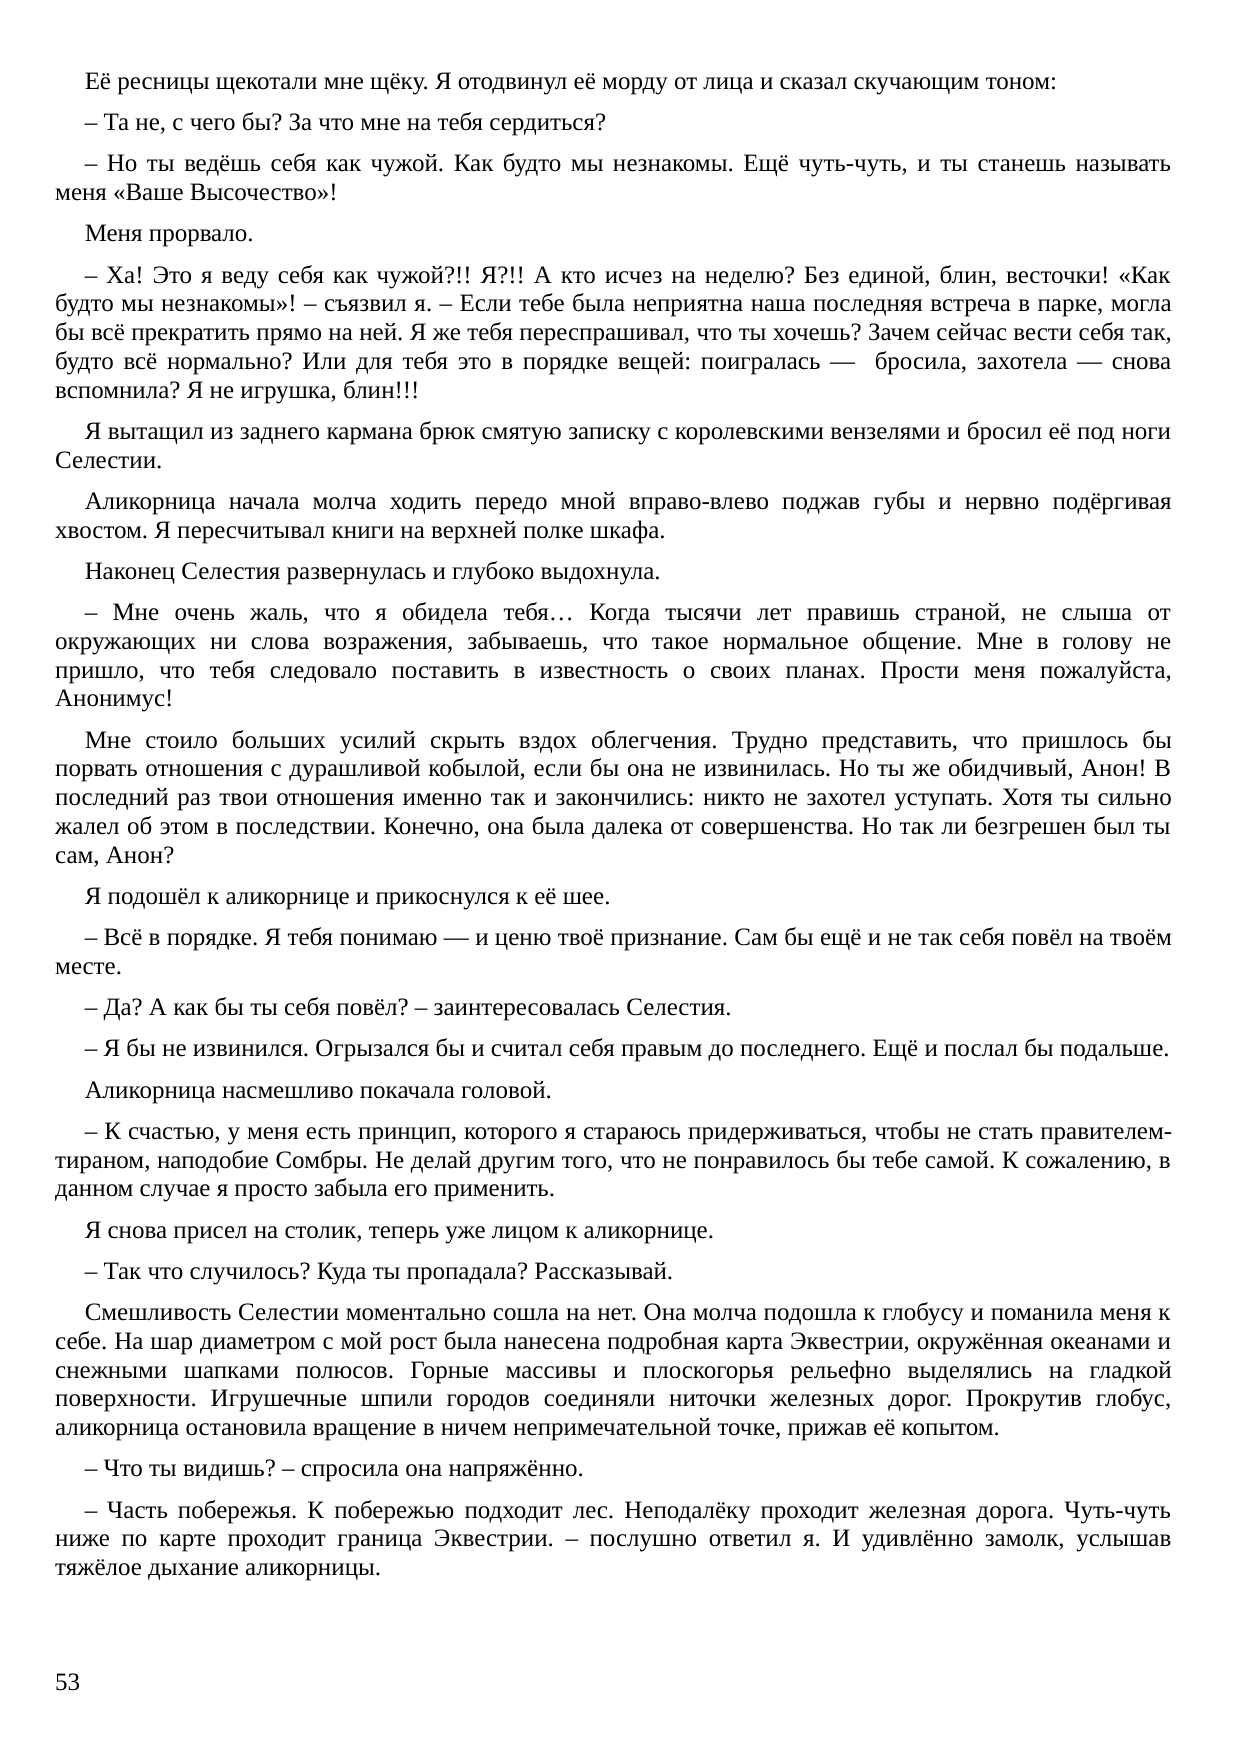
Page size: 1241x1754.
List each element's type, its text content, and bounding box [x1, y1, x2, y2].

text – Что ты видишь? – спросила она напряжённо. [55, 1453, 1173, 1482]
text Меня прорвало. [55, 218, 1173, 247]
text – Ха! Это я веду себя как чужой?!! Я?!! А кто исчез на неделю? Без единой, блин, весточки! «Как будто мы незнакомы»! – съязвил я. – Если тебе была неприятна наша последняя встреча в парке, могла бы всё прекратить прямо на ней. Я же тебя переспрашивал, что ты хочешь? Зачем сейчас вести себя так, будто всё нормально? Или для тебя это в порядке вещей: поигралась — бросила, захотела — снова вспомнила? Я не игрушка, блин!!! [55, 260, 1173, 403]
text Я снова присел на столик, теперь уже лицом к аликорнице. [55, 1215, 1173, 1243]
text – К счастью, у меня есть принцип, которого я стараюсь придерживаться, чтобы не стать правителем-тираном, наподобие Сомбры. Не делай другим того, что не понравилось бы тебе самой. К сожалению, в данном случае я просто забыла его применить. [55, 1116, 1173, 1202]
text Аликорница начала молча ходить передо мной вправо-влево поджав губы и нервно подёргивая хвостом. Я пересчитывал книги на верхней полке шкафа. [55, 486, 1173, 543]
text – Да? А как бы ты себя повёл? – заинтересовалась Селестия. [55, 992, 1173, 1021]
text Я подошёл к аликорнице и прикоснулся к её шее. [55, 881, 1173, 910]
text Мне стоило больших усилий скрыть вздох облегчения. Трудно представить, что пришлось бы порвать отношения с дурашливой кобылой, если бы она не извинилась. Но ты же обидчивый, Анон! В последний раз твои отношения именно так и закончились: никто не захотел уступать. Хотя ты сильно жалел об этом в последствии. Конечно, она была далека от совершенства. Но так ли безгрешен был ты сам, Анон? [55, 725, 1173, 868]
text Смешливость Селестии моментально сошла на нет. Она молча подошла к глобусу и поманила меня к себе. На шар диаметром с мой рост была нанесена подробная карта Эквестрии, окружённая океанами и снежными шапками полюсов. Горные массивы и плоскогорья рельефно выделялись на гладкой поверхности. Игрушечные шпили городов соединяли ниточки железных дорог. Прокрутив глобус, аликорница остановила вращение в ничем непримечательной точке, прижав её копытом. [55, 1297, 1173, 1441]
text – Всё в порядке. Я тебя понимаю — и ценю твоё признание. Сам бы ещё и не так себя повёл на твоём месте. [55, 922, 1173, 980]
text – Но ты ведёшь себя как чужой. Как будто мы незнакомы. Ещё чуть-чуть, и ты станешь называть меня «Ваше Высочество»! [55, 148, 1173, 206]
text – Мне очень жаль, что я обидела тебя… Когда тысячи лет правишь страной, не слыша от окружающих ни слова возражения, забываешь, что такое нормальное общение. Мне в голову не пришло, что тебя следовало поставить в известность о своих планах. Прости меня пожалуйста, Анонимус! [55, 597, 1173, 712]
text – Часть побережья. К побережью подходит лес. Неподалёку проходит железная дорога. Чуть-чуть ниже по карте проходит граница Эквестрии. – послушно ответил я. И удивлённо замолк, услышав тяжёлое дыхание аликорницы. [55, 1495, 1173, 1581]
text Аликорница насмешливо покачала головой. [55, 1075, 1173, 1103]
text Я вытащил из заднего кармана брюк смятую записку с королевскими вензелями и бросил её под ноги Селестии. [55, 416, 1173, 473]
text – Так что случилось? Куда ты пропадала? Рассказывай. [55, 1256, 1173, 1285]
text – Та не, с чего бы? За что мне на тебя сердиться? [55, 107, 1173, 136]
text Её ресницы щекотали мне щёку. Я отодвинул её морду от лица и сказал скучающим тоном: [55, 66, 1173, 95]
text Наконец Селестия развернулась и глубоко выдохнула. [55, 556, 1173, 585]
text – Я бы не извинился. Огрызался бы и считал себя правым до последнего. Ещё и послал бы подальше. [55, 1033, 1173, 1062]
